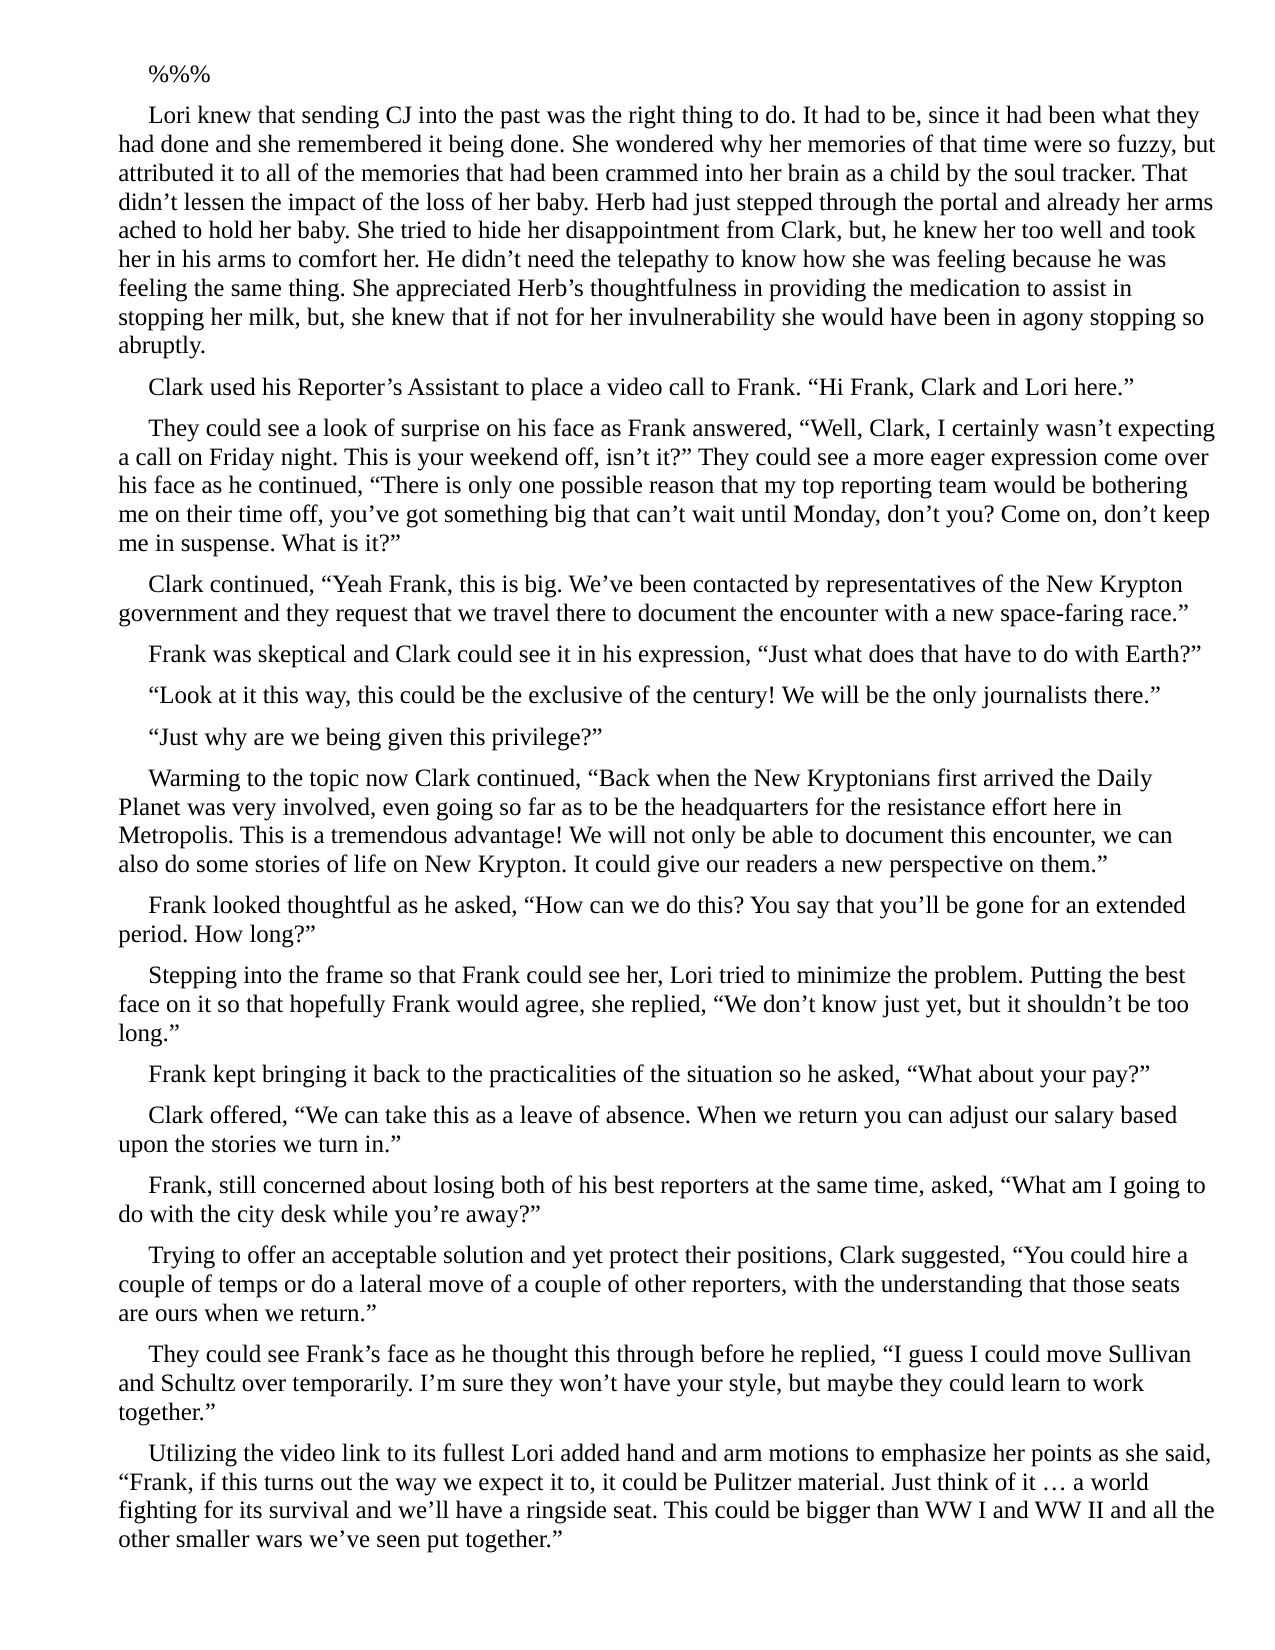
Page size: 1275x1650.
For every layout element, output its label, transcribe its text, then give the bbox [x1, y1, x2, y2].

text They could see Frank’s face as he thought this through before he replied, “I guess I could move Sullivan and Schultz over temporarily. I’m sure they won’t have your style, but maybe they could learn to work together.” [118, 1339, 1216, 1425]
text Clark offered, “We can take this as a leave of absence. When we return you can adjust our salary based upon the stories we turn in.” [118, 1100, 1216, 1158]
text They could see a look of surprise on his face as Frank answered, “Well, Clark, I certainly wasn’t expecting a call on Friday night. This is your weekend off, isn’t it?” They could see a more eager expression come over his face as he continued, “There is only one possible reason that my top reporting team would be bothering me on their time off, you’ve got something big that can’t wait until Monday, don’t you? Come on, don’t keep me in suspense. What is it?” [118, 413, 1216, 557]
text Frank kept bringing it back to the practicalities of the situation so he asked, “What about your pay?” [118, 1059, 1216, 1088]
text “Just why are we being given this privilege?” [118, 722, 1216, 750]
text Lori knew that sending CJ into the past was the right thing to do. It had to be, since it had been what they had done and she remembered it being done. She wondered why her memories of that time were so fuzzy, but attributed it to all of the memories that had been crammed into her brain as a child by the soul tracker. That didn’t lessen the impact of the loss of her baby. Herb had just stepped through the portal and already her arms ached to hold her baby. She tried to hide her disappointment from Clark, but, he knew her too well and took her in his arms to comfort her. He didn’t need the telepathy to know how she was feeling because he was feeling the same thing. She appreciated Herb’s thoughtfulness in providing the medication to assist in stopping her milk, but, she knew that if not for her invulnerability she would have been in agony stopping so abruptly. [118, 100, 1216, 359]
text Clark used his Reporter’s Assistant to place a video call to Frank. “Hi Frank, Clark and Lori here.” [118, 372, 1216, 400]
text %%% [118, 59, 1216, 88]
text Trying to offer an acceptable solution and yet protect their positions, Clark suggested, “You could hire a couple of temps or do a lateral move of a couple of other reporters, with the understanding that those seats are ours when we return.” [118, 1240, 1216, 1327]
text Utilizing the video link to its fullest Lori added hand and arm motions to emphasize her points as she said, “Frank, if this turns out the way we expect it to, it could be Pulitzer material. Just think of it … a world fighting for its survival and we’ll have a ringside seat. This could be bigger than WW I and WW II and all the other smaller wars we’ve seen put together.” [118, 1438, 1216, 1553]
text Frank was skeptical and Clark could see it in his expression, “Just what does that have to do with Earth?” [118, 639, 1216, 668]
text Clark continued, “Yeah Frank, this is big. We’ve been contacted by representatives of the New Krypton government and they request that we travel there to document the encounter with a new space-faring race.” [118, 569, 1216, 627]
text “Look at it this way, this could be the exclusive of the century! We will be the only journalists there.” [118, 680, 1216, 709]
text Frank looked thoughtful as he asked, “How can we do this? You say that you’ll be gone for an extended period. How long?” [118, 890, 1216, 948]
text Frank, still concerned about losing both of his best reporters at the same time, asked, “What am I going to do with the city desk while you’re away?” [118, 1170, 1216, 1228]
text Stepping into the frame so that Frank could see her, Lori tried to minimize the problem. Putting the best face on it so that hopefully Frank would agree, she replied, “We don’t know just yet, but it shouldn’t be too long.” [118, 960, 1216, 1047]
text Warming to the topic now Clark continued, “Back when the New Kryptonians first arrived the Daily Planet was very involved, even going so far as to be the headquarters for the resistance effort here in Metropolis. This is a tremendous advantage! We will not only be able to document this encounter, we can also do some stories of life on New Krypton. It could give our readers a new perspective on them.” [118, 763, 1216, 878]
